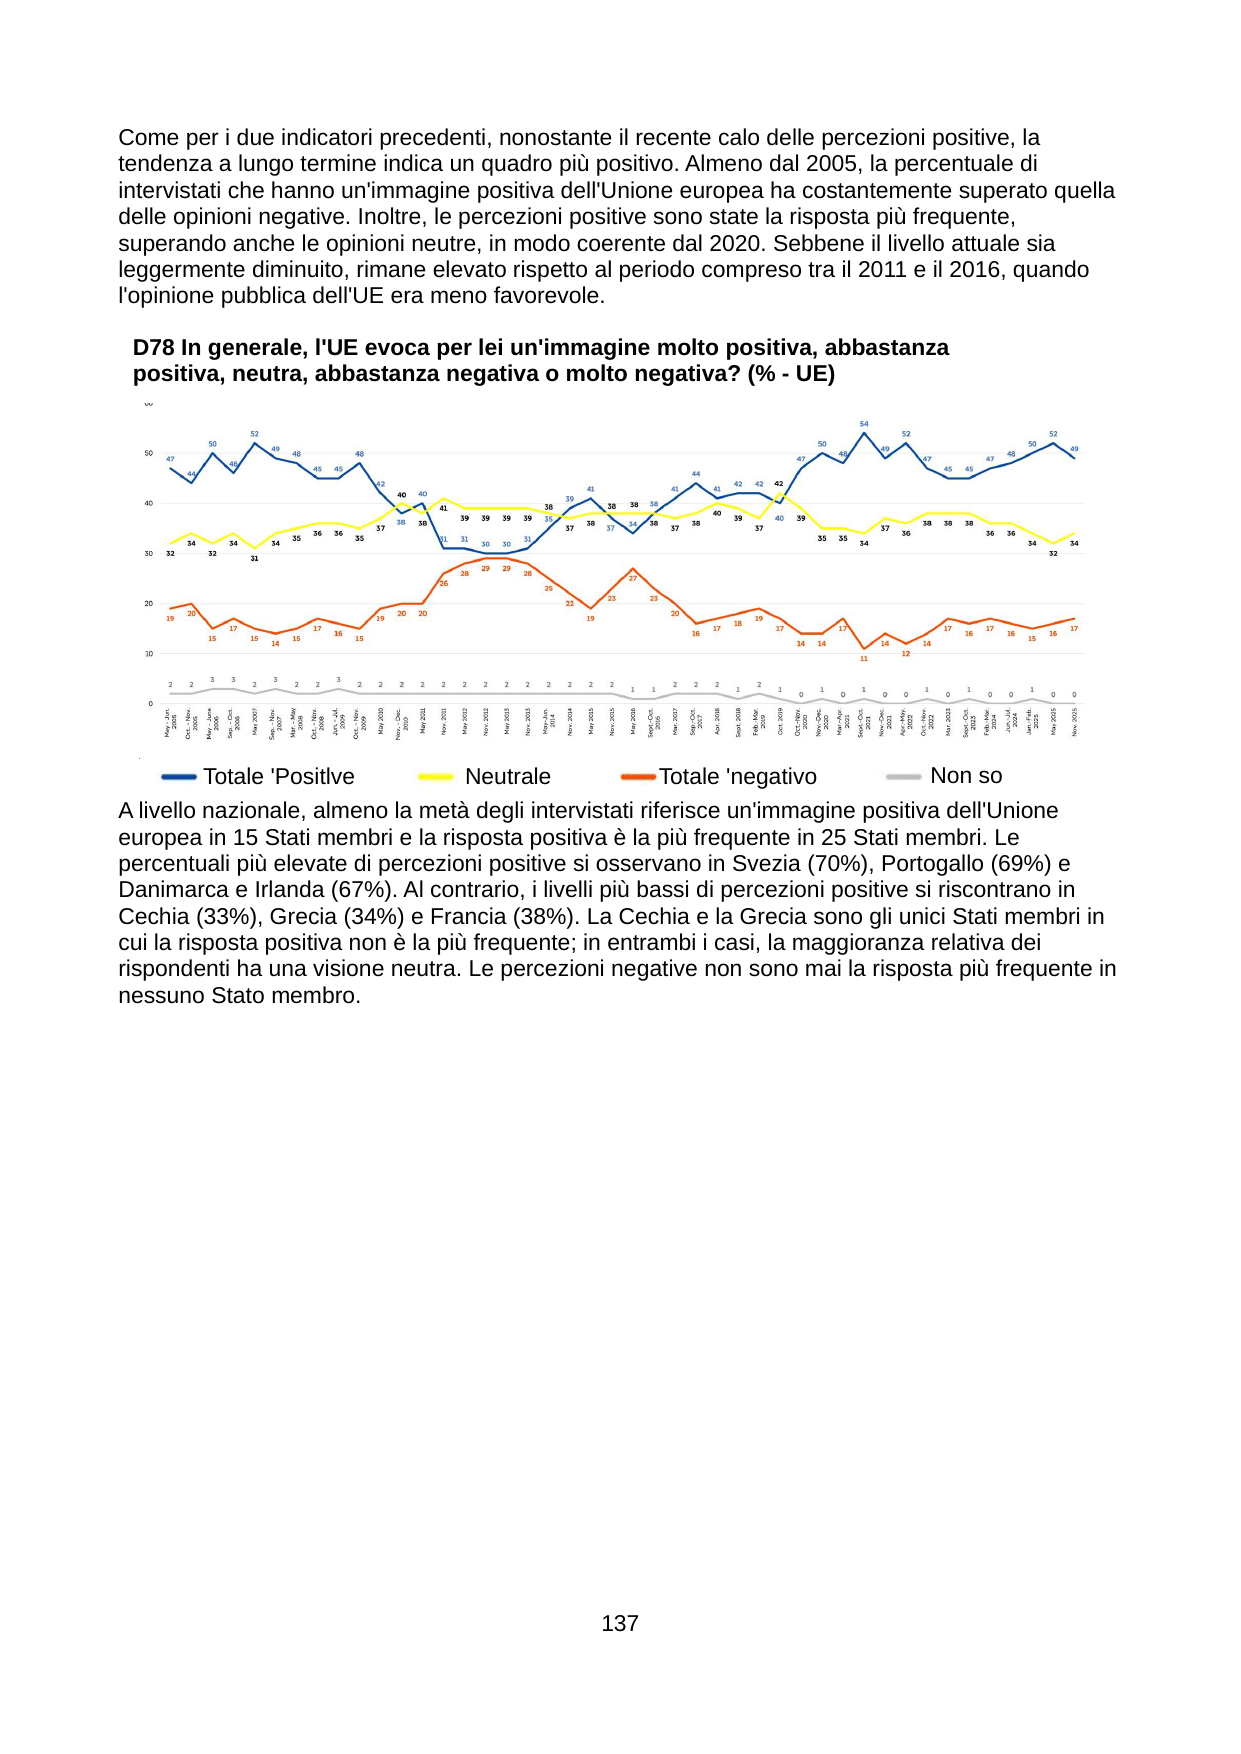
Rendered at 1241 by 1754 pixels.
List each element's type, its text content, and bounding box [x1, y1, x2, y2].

picture [759, 773, 765, 783]
text A livello nazionale, almeno la metà degli intervistati riferisce un'immagine positiva dell'Unione europea in 15 Stati membri e la risposta positiva è la più frequente in 25 Stati membri. Le percentuali più elevate di percezioni positive si osservano in Svezia (70%), Portogallo (69%) e Danimarca e Irlanda (67%). Al contrario, i livelli più bassi di percezioni positive si riscontrano in Cechia (33%), Grecia (34%) e Francia (38%). La Cechia e la Grecia sono gli unici Stati membri in cui la risposta positiva non è la più frequente; in entrambi i casi, la maggioranza relativa dei rispondenti ha una visione neutra. Le percezioni negative non sono mai la risposta più frequente in nessuno Stato membro. [118, 320, 1122, 1008]
text Come per i due indicatori precedenti, nonostante il recente calo delle percezioni positive, la tendenza a lungo termine indica un quadro più positivo. Almeno dal 2005, la percentuale di intervistati che hanno un'immagine positiva dell'Unione europea ha costantemente superato quella delle opinioni negative. Inoltre, le percezioni positive sono state la risposta più frequente, superando anche le opinioni neutre, in modo coerente dal 2020. Sebbene il livello attuale sia leggermente diminuito, rimane elevato rispetto al periodo compreso tra il 2011 e il 2016, quando l'opinione pubblica dell'UE era meno favorevole. [118, 124, 1122, 308]
picture [139, 403, 1106, 759]
picture [156, 764, 923, 786]
